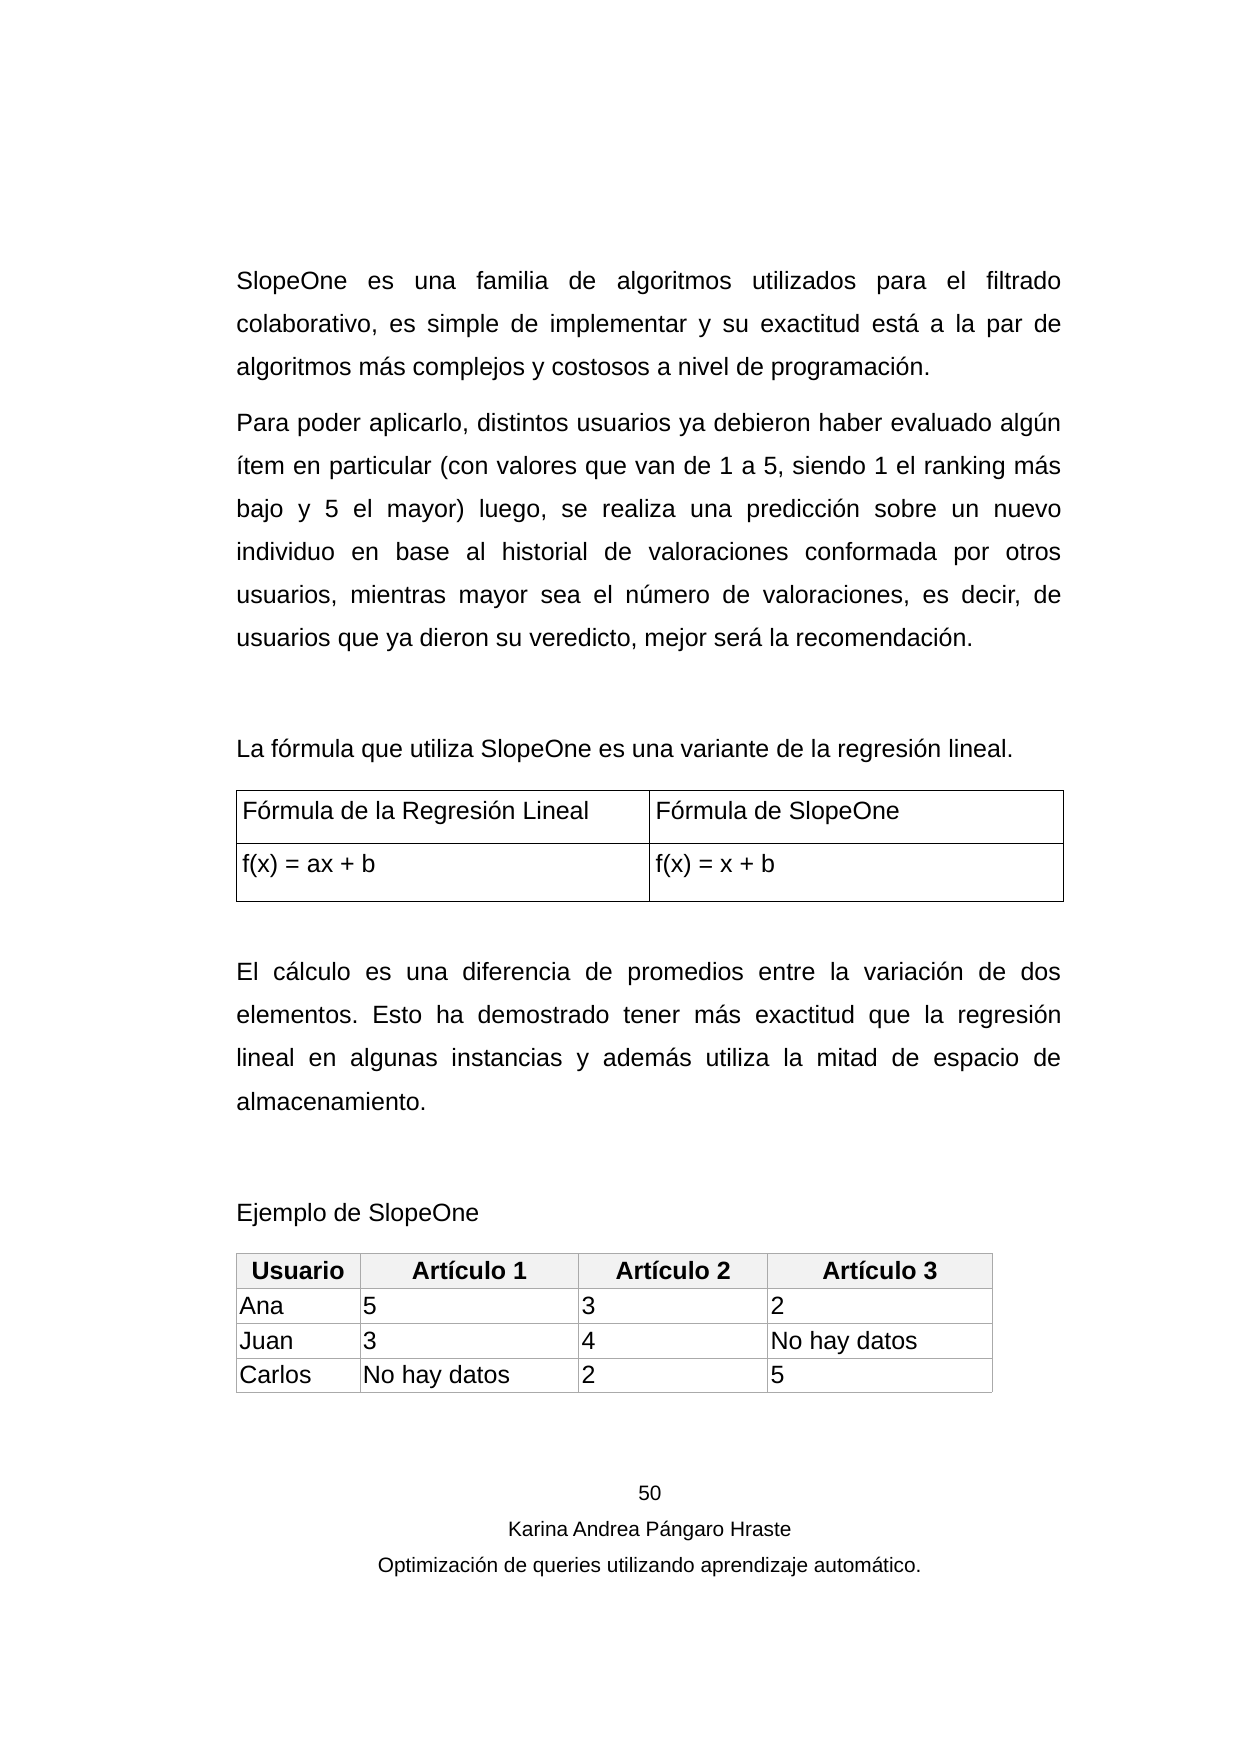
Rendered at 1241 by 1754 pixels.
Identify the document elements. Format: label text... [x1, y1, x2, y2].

table_cell 3 [579, 1289, 767, 1323]
table_header Artículo 1 [361, 1254, 578, 1288]
table_cell Juan [237, 1324, 360, 1357]
table_header Artículo 3 [768, 1254, 992, 1288]
table_cell Carlos [237, 1359, 360, 1392]
text La fórmula que utiliza SlopeOne es una variante de la regresión lineal. [236, 734, 1063, 763]
table_header Usuario [237, 1254, 360, 1288]
text El cálculo es una diferencia de promedios entre la variación de dos elementos. Esto ha demostrado tener más exactitud que la regresión lineal en algunas instancias y además utiliza la mitad de espacio de almacenamiento. [236, 957, 1063, 1115]
text SlopeOne es una familia de algoritmos utilizados para el filtrado colaborativo, es simple de implementar y su exactitud está a la par de algoritmos más complejos y costosos a nivel de programación. [236, 266, 1063, 381]
text Para poder aplicarlo, distintos usuarios ya debieron haber evaluado algún ítem en particular (con valores que van de 1 a 5, siendo 1 el ranking más bajo y 5 el mayor) luego, se realiza una predicción sobre un nuevo individuo en base al historial de valoraciones conformada por otros usuarios, mientras mayor sea el número de valoraciones, es decir, de usuarios que ya dieron su veredicto, mejor será la recomendación. [236, 408, 1063, 652]
table_cell No hay datos [361, 1359, 578, 1392]
table_cell f(x) = ax + b [237, 844, 649, 901]
table_header Artículo 2 [579, 1254, 767, 1288]
table_cell 2 [579, 1359, 767, 1392]
table_cell f(x) = x + b [650, 844, 1063, 901]
table_header Fórmula de la Regresión Lineal [237, 791, 649, 843]
table_cell 3 [361, 1324, 578, 1357]
table_cell No hay datos [768, 1324, 992, 1357]
table_cell 5 [768, 1359, 992, 1392]
table_cell 4 [579, 1324, 767, 1357]
table_cell 5 [361, 1289, 578, 1323]
text Ejemplo de SlopeOne [236, 1198, 1063, 1226]
table_cell 2 [768, 1289, 992, 1323]
table_cell Ana [237, 1289, 360, 1323]
table_header Fórmula de SlopeOne [650, 791, 1063, 843]
